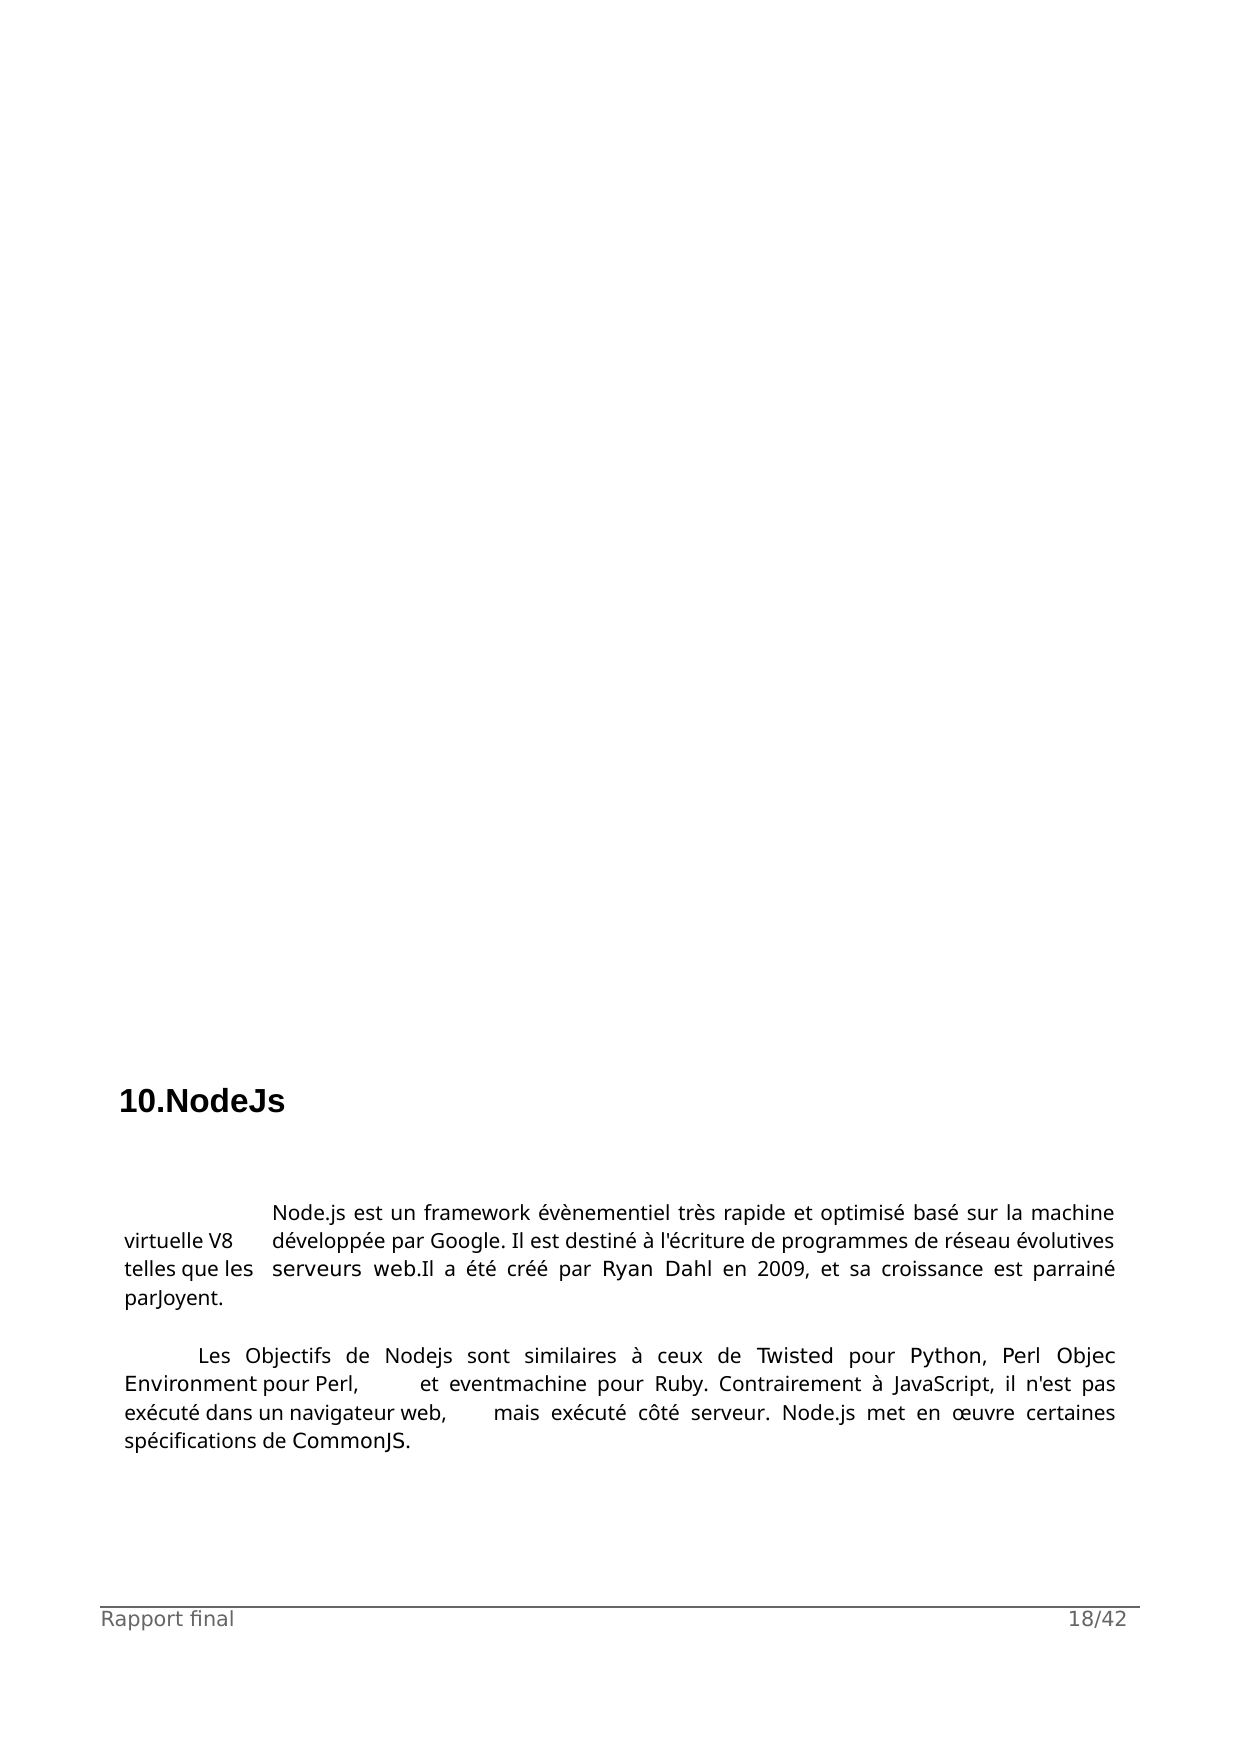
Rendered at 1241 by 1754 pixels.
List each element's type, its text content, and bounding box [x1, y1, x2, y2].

text Node.js est un framework évènementiel très rapide et optimisé basé sur la machine virtuelle V8 développée par Google. Il est destiné à l'écriture de programmes de réseau évolutives telles que les serveurs web.Il a été créé par Ryan Dahl en 2009, et sa croissance est parrainé parJoyent. [124, 1198, 1116, 1311]
text Les Objectifs de Nodejs sont similaires à ceux de Twisted pour Python, Perl Objec Environment pour Perl, et eventmachine pour Ruby. Contrairement à JavaScript, il n'est pas exécuté dans un navigateur web, mais exécuté côté serveur. Node.js met en œuvre certaines spécifications de CommonJS. [124, 1341, 1116, 1454]
subtitle 10.NodeJs [100, 1081, 1140, 1119]
